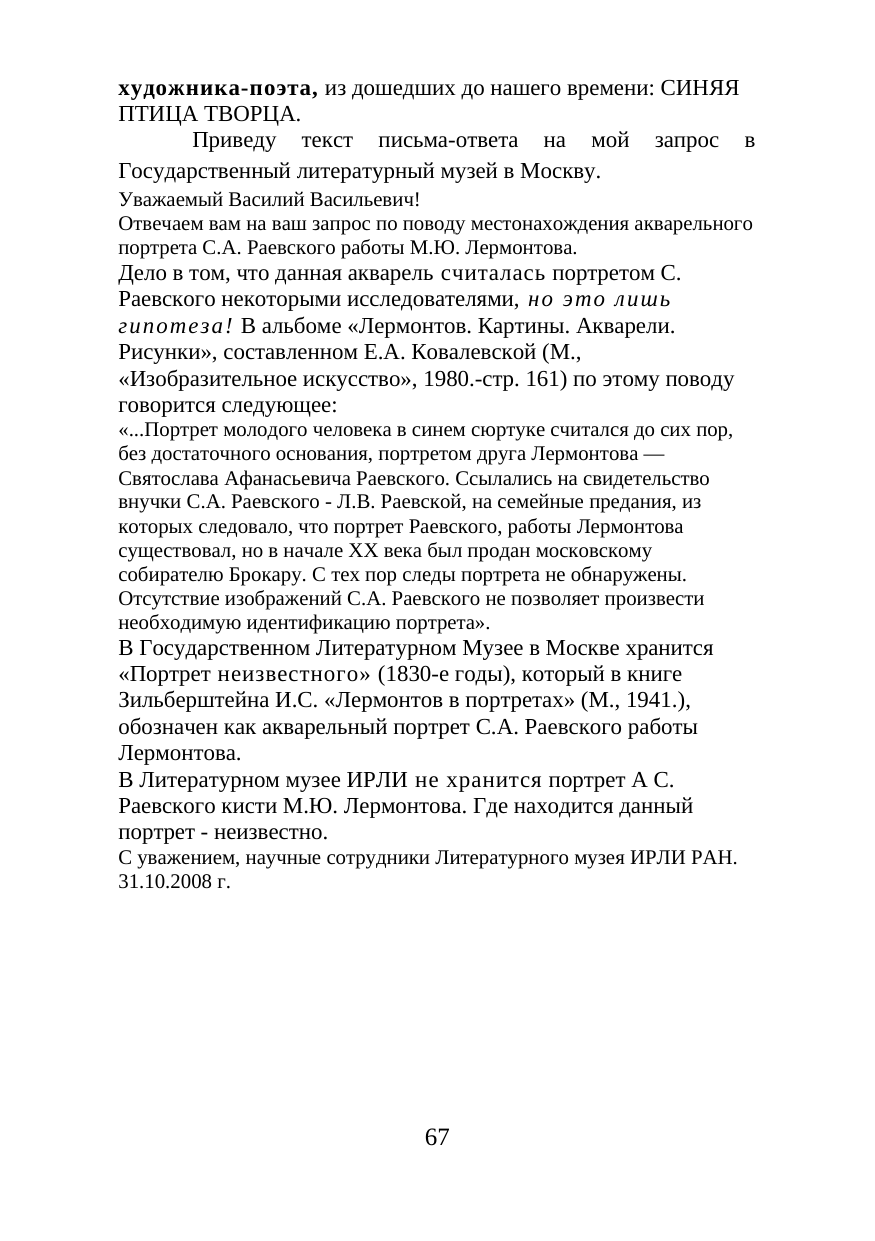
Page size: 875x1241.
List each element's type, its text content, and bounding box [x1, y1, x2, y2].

text Отвечаем вам на ваш запрос по поводу местонахождения акварельного портрета С.А. Раевского работы М.Ю. Лермонтова. [118, 211, 756, 259]
text С уважением, научные сотрудники Литературного музея ИРЛИ РАН. [118, 845, 756, 869]
text «...Портрет молодого человека в синем сюртуке считался до сих пор, без достаточного основания, портретом друга Лермонтова — Святослава Афанасьевича Раевского. Ссылались на свидетельство внучки С.А. Раевского - Л.В. Раевской, на семейные предания, из которых следовало, что портрет Раевского, работы Лермонтова существовал, но в начале XX века был продан московскому собирателю Брокару. С тех пор следы портрета не обнаружены. Отсутствие изображений С.А. Раевского не позволяет произвести необходимую идентификацию портрета». [118, 417, 756, 634]
text художника-поэта, из дошедших до нашего времени: СИНЯЯ ПТИЦА ТВОРЦА. [118, 74, 756, 127]
text В Литературном музее ИРЛИ не хранится портрет А С. Раевского кисти М.Ю. Лермонтова. Где находится данный портрет - неизвестно. [118, 766, 756, 845]
text Приведу текст письма-ответа на мой запрос в Государственный литературный музей в Москву. [118, 127, 756, 183]
text Уважаемый Василий Васильевич! [118, 187, 756, 211]
text 31.10.2008 г. [118, 869, 756, 893]
text Дело в том, что данная акварель считалась портретом С. Раевского некоторыми исследователями, но это лишь гипотеза! В альбоме «Лермонтов. Картины. Акварели. Рисунки», составленном Е.А. Ковалевской (М., «Изобразительное искусство», 1980.-стр. 161) по этому поводу говорится следующее: [118, 259, 756, 417]
text В Государственном Литературном Музее в Москве хранится «Портрет неизвестного» (1830-е годы), который в книге Зильберштейна И.С. «Лермонтов в портретах» (М., 1941.), обозначен как акварельный портрет С.А. Раевского работы Лермонтова. [118, 634, 756, 766]
